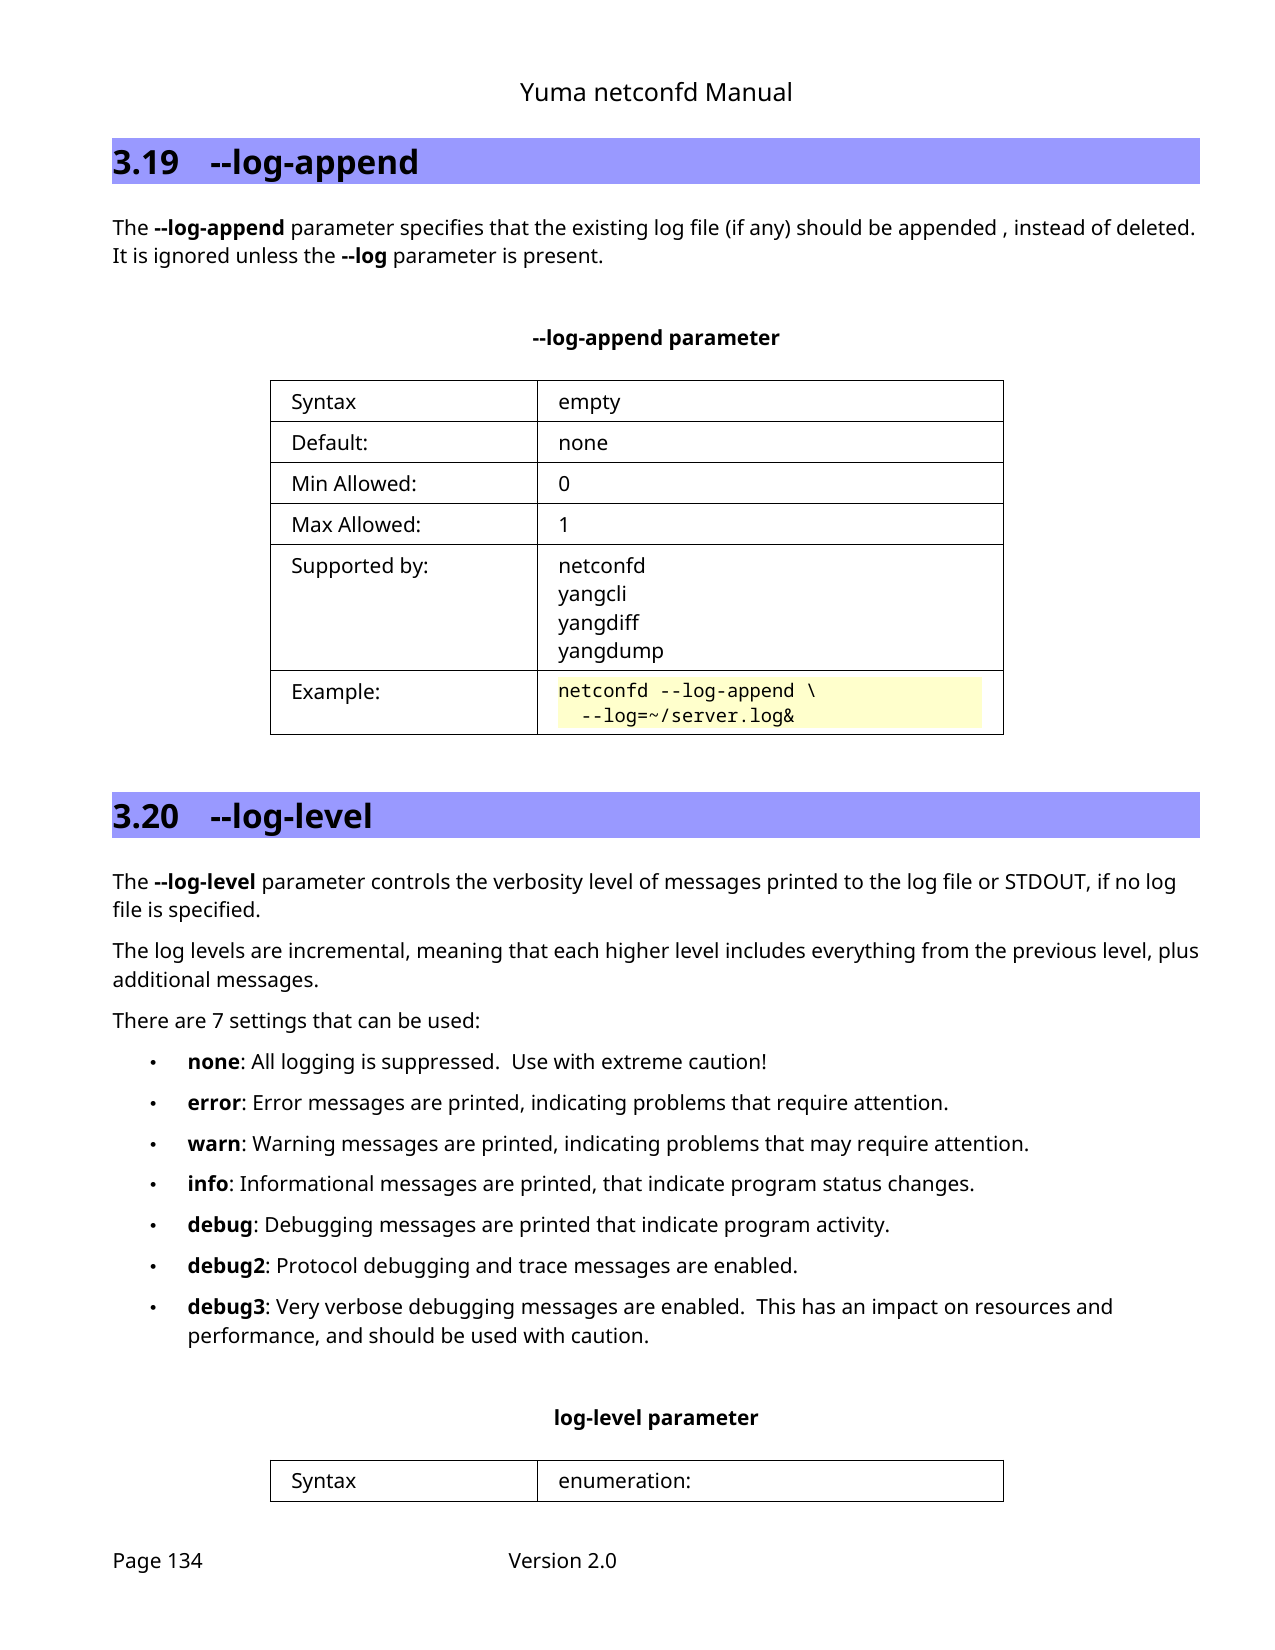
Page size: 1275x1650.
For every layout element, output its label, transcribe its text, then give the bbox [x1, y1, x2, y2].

table_cell Max Allowed: [271, 504, 537, 544]
list debug3: Very verbose debugging messages are enabled. This has an impact on resources and performance, and should be used with caution. [150, 1292, 1200, 1349]
table_cell netconfd --log-append \ --log=~/server.log& [538, 671, 1003, 734]
list warn: Warning messages are printed, indicating problems that may require attention. [150, 1129, 1200, 1157]
table_header enumeration: [538, 1461, 1003, 1501]
subtitle --log-append parameter [127, 323, 1185, 352]
list none: All logging is suppressed. Use with extreme caution! [150, 1047, 1200, 1075]
table_header Syntax [271, 1461, 537, 1501]
list info: Informational messages are printed, that indicate program status changes. [150, 1169, 1200, 1198]
table_cell Min Allowed: [271, 463, 537, 503]
text The --log-append parameter specifies that the existing log file (if any) should be appended , instead of deleted. It is ignored unless the --log parameter is present. [112, 213, 1200, 270]
subtitle --log-level [112, 792, 1200, 838]
list error: Error messages are printed, indicating problems that require attention. [150, 1088, 1200, 1116]
table_cell none [538, 422, 1003, 462]
table_header empty [538, 381, 1003, 421]
subtitle --log-append [112, 138, 1200, 184]
table_cell 0 [538, 463, 1003, 503]
table_cell Example: [271, 671, 537, 734]
text The log levels are incremental, meaning that each higher level includes everything from the previous level, plus additional messages. [112, 936, 1200, 993]
list debug: Debugging messages are printed that indicate program activity. [150, 1211, 1200, 1239]
text There are 7 settings that can be used: [112, 1006, 1200, 1034]
table_header Syntax [271, 381, 537, 421]
text The --log-level parameter controls the verbosity level of messages printed to the log file or STDOUT, if no log file is specified. [112, 867, 1200, 924]
subtitle log-level parameter [127, 1403, 1185, 1431]
table_cell 1 [538, 504, 1003, 544]
table_cell Default: [271, 422, 537, 462]
list debug2: Protocol debugging and trace messages are enabled. [150, 1251, 1200, 1280]
table_cell netconfd yangcli yangdiff yangdump [538, 545, 1003, 670]
table_cell Supported by: [271, 545, 537, 670]
